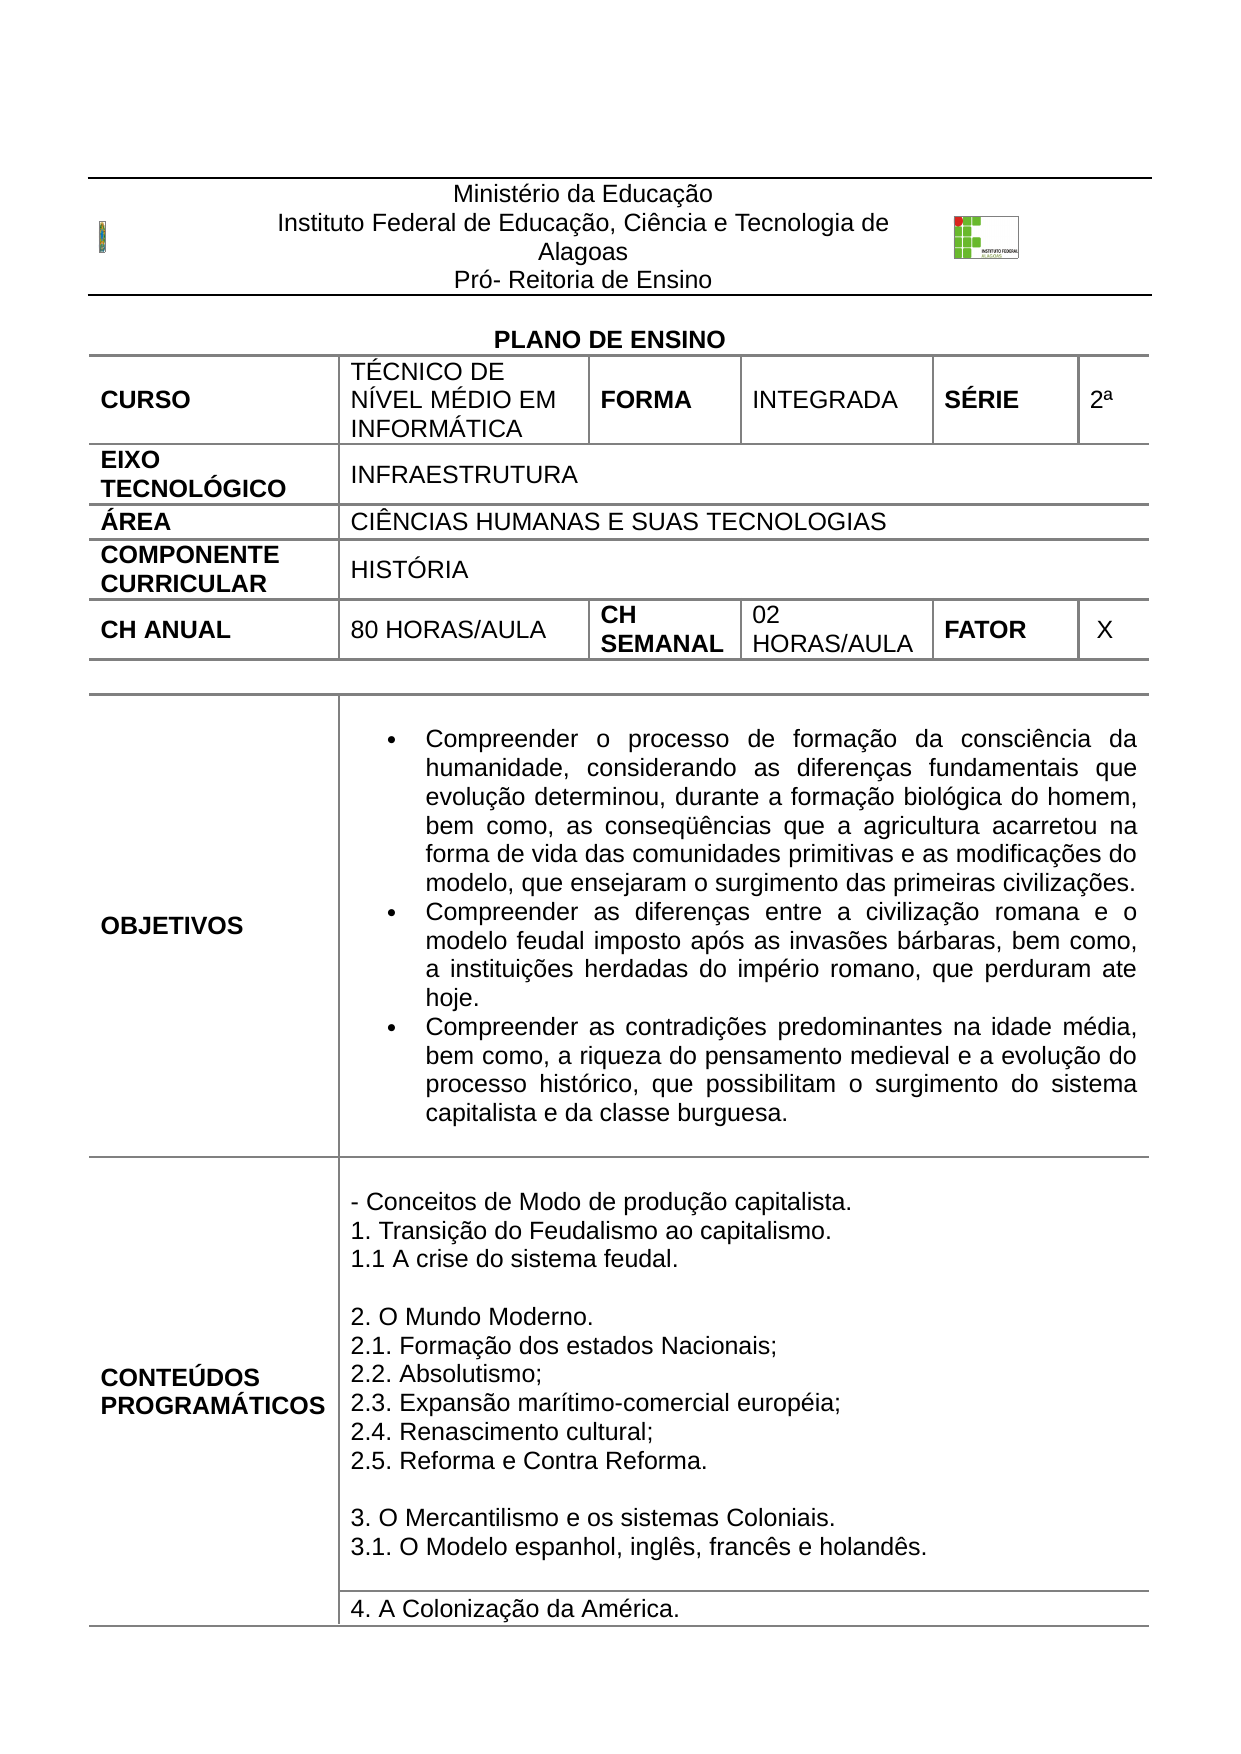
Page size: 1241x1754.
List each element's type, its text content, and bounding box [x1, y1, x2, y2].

table_cell OBJETIVOS [89, 696, 338, 1156]
table_cell CH SEMANAL [590, 601, 740, 658]
text PLANO DE ENSINO [88, 325, 1152, 354]
table_cell 80 HORAS/AULA [340, 601, 588, 658]
table_cell ÁREA [89, 506, 338, 538]
table_cell CONTEÚDOS PROGRAMÁTICOS [89, 1158, 338, 1624]
table_cell Compreender o processo de formação da consciência da humanidade, considerando as diferenças fundamentais que evolução determinou, durante a formação biológica do homem, bem como, as conseqüências que a agricultura acarretou na forma de vida das comunidades primitivas e as modificações do modelo, que ensejaram o surgimento das primeiras civilizações. Compreender as diferenças entre a civilização romana e o modelo feudal imposto após as invasões bárbaras, bem como, a instituições herdadas do império romano, que perduram ate hoje. Compreender as contradições predominantes na idade média, bem como, a riqueza do pensamento medieval e a evolução do processo histórico, que possibilitam o surgimento do sistema capitalista e da classe burguesa. [340, 696, 1148, 1156]
table_header Ministério da Educação Instituto Federal de Educação, Ciência e Tecnologia de Alagoas Pró- Reitoria de Ensino [224, 179, 942, 294]
table_header [88, 179, 223, 294]
table_cell EIXO TECNOLÓGICO [89, 445, 338, 503]
table_cell CIÊNCIAS HUMANAS E SUAS TECNOLOGIAS [340, 506, 1148, 538]
table_header FORMA [590, 357, 740, 443]
table_cell CH ANUAL [89, 601, 338, 658]
table_header [942, 179, 1152, 294]
table_cell 02 HORAS/AULA [742, 601, 932, 658]
table_cell [89, 661, 1148, 693]
picture [100, 222, 105, 252]
table_header 2ª [1080, 357, 1148, 443]
table_cell 4. A Colonização da América. [340, 1592, 1148, 1624]
table_cell HISTÓRIA [340, 541, 1148, 598]
table_header SÉRIE [934, 357, 1077, 443]
table_cell FATOR [934, 601, 1077, 658]
table_cell - Conceitos de Modo de produção capitalista. 1. Transição do Feudalismo ao capitalismo. 1.1 A crise do sistema feudal. 2. O Mundo Moderno. 2.1. Formação dos estados Nacionais; 2.2. Absolutismo; 2.3. Expansão marítimo-comercial européia; 2.4. Renascimento cultural; 2.5. Reforma e Contra Reforma. 3. O Mercantilismo e os sistemas Coloniais. 3.1. O Modelo espanhol, inglês, francês e holandês. [340, 1158, 1148, 1589]
table_header TÉCNICO DE NÍVEL MÉDIO EM INFORMÁTICA [340, 357, 588, 443]
table_cell INFRAESTRUTURA [340, 445, 1148, 503]
table_cell COMPONENTE CURRICULAR [89, 541, 338, 598]
table_cell X [1080, 601, 1148, 658]
table_header CURSO [89, 357, 338, 443]
picture [955, 217, 1018, 258]
table_header INTEGRADA [742, 357, 932, 443]
